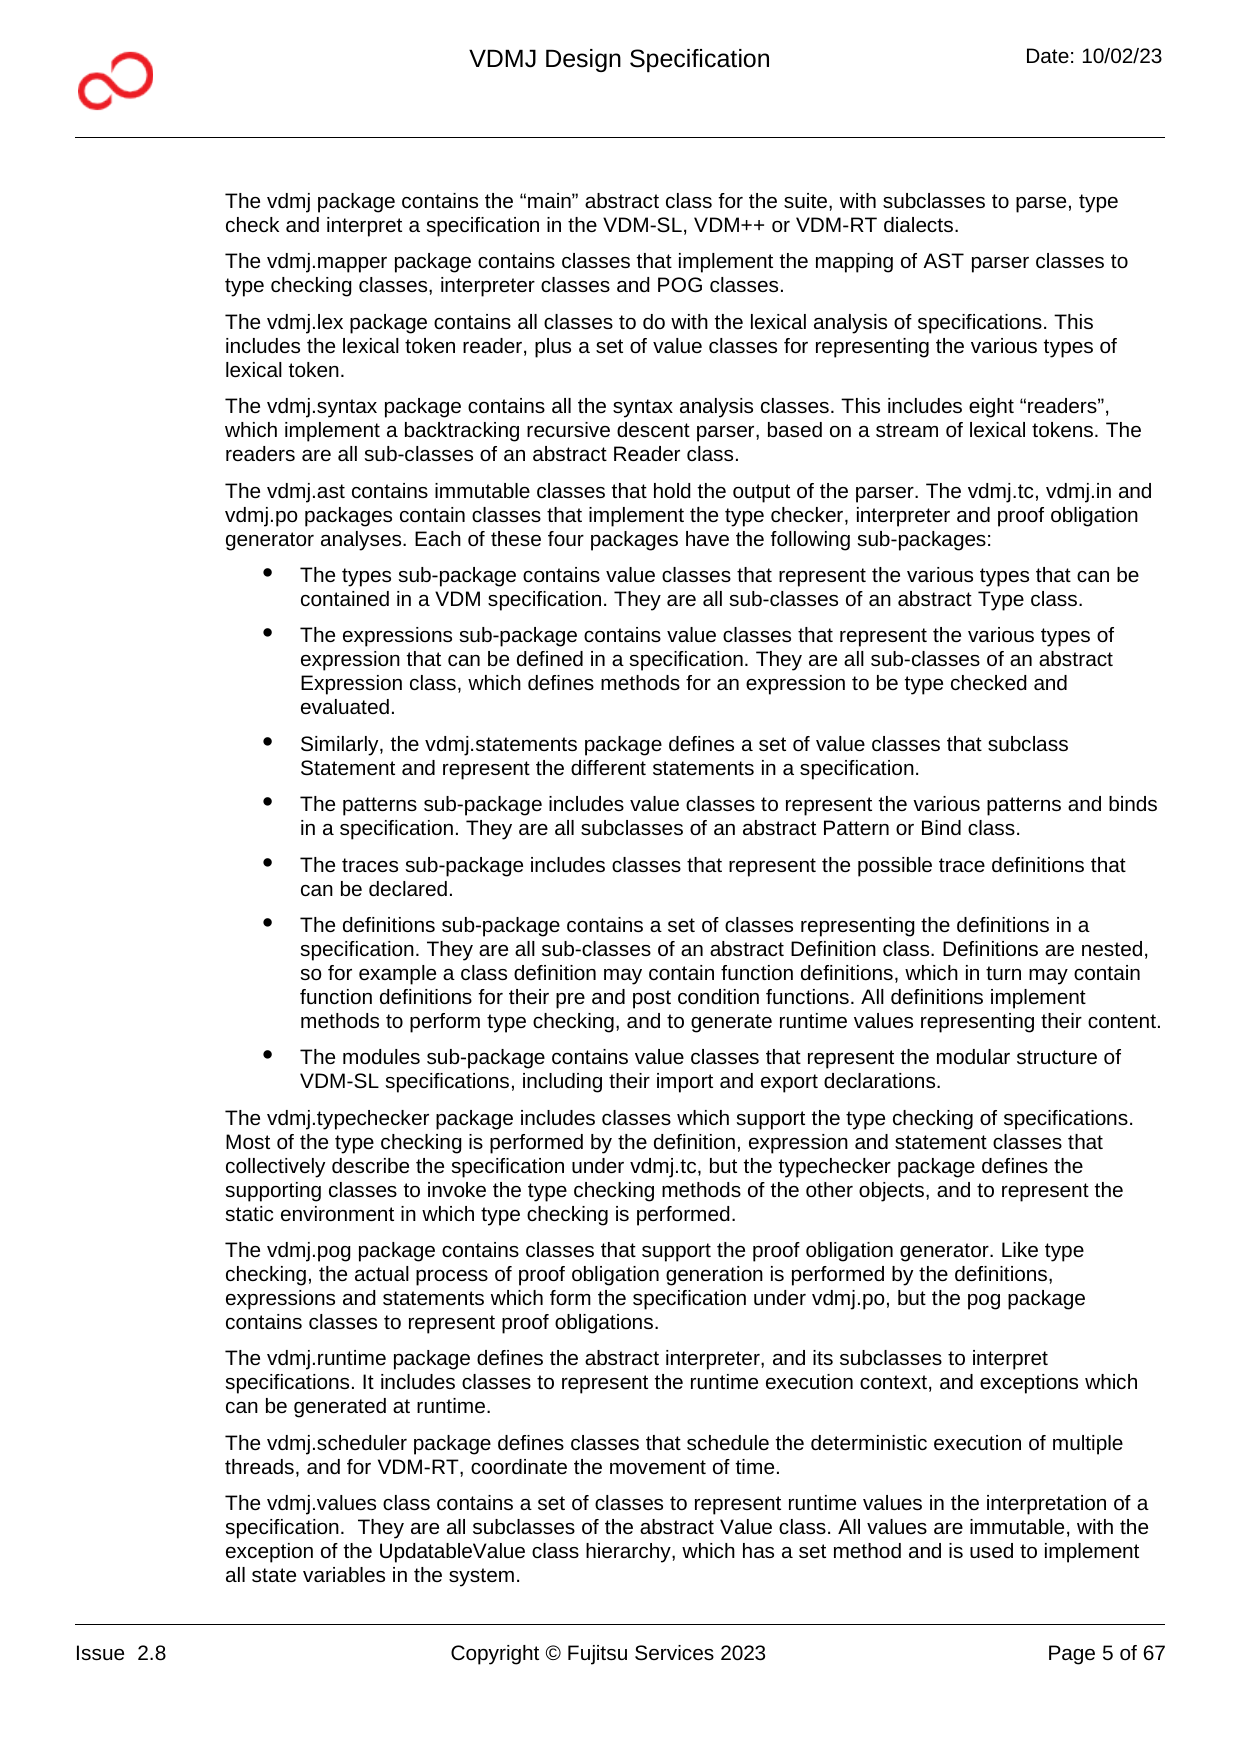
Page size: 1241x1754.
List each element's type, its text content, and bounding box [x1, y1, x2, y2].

list The patterns sub-package includes value classes to represent the various patterns and binds in a specification. They are all subclasses of an abstract Pattern or Bind class. [262, 792, 1165, 840]
list The definitions sub-package contains a set of classes representing the definitions in a specification. They are all sub-classes of an abstract Definition class. Definitions are nested, so for example a class definition may contain function definitions, which in turn may contain function definitions for their pre and post condition functions. All definitions implement methods to perform type checking, and to generate runtime values representing their content. [262, 913, 1165, 1033]
text The vdmj.scheduler package defines classes that schedule the deterministic execution of multiple threads, and for VDM-RT, coordinate the movement of time. [225, 1431, 1165, 1479]
text The vdmj.ast contains immutable classes that hold the output of the parser. The vdmj.tc, vdmj.in and vdmj.po packages contain classes that implement the type checker, interpreter and proof obligation generator analyses. Each of these four packages have the following sub-packages: [225, 479, 1165, 551]
text The vdmj.mapper package contains classes that implement the mapping of AST parser classes to type checking classes, interpreter classes and POG classes. [225, 250, 1165, 298]
text The vdmj.syntax package contains all the syntax analysis classes. This includes eight “readers”, which implement a backtracking recursive descent parser, based on a stream of lexical tokens. The readers are all sub-classes of an abstract Reader class. [225, 394, 1165, 466]
text The vdmj.typechecker package includes classes which support the type checking of specifications. Most of the type checking is performed by the definition, expression and statement classes that collectively describe the specification under vdmj.tc, but the typechecker package defines the supporting classes to invoke the type checking methods of the other objects, and to represent the static environment in which type checking is performed. [225, 1106, 1165, 1226]
list The traces sub-package includes classes that represent the possible trace definitions that can be declared. [262, 853, 1165, 901]
text The vdmj package contains the “main” abstract class for the suite, with subclasses to parse, type check and interpret a specification in the VDM-SL, VDM++ or VDM-RT dialects. [225, 189, 1165, 237]
text The vdmj.pog package contains classes that support the proof obligation generator. Like type checking, the actual process of proof obligation generation is performed by the definitions, expressions and statements which form the specification under vdmj.po, but the pog package contains classes to represent proof obligations. [225, 1238, 1165, 1334]
list The expressions sub-package contains value classes that represent the various types of expression that can be defined in a specification. They are all sub-classes of an abstract Expression class, which defines methods for an expression to be type checked and evaluated. [262, 624, 1165, 719]
list The modules sub-package contains value classes that represent the modular structure of VDM-SL specifications, including their import and export declarations. [262, 1046, 1165, 1093]
text The vdmj.lex package contains all classes to do with the lexical analysis of specifications. This includes the lexical token reader, plus a set of value classes for representing the various types of lexical token. [225, 310, 1165, 382]
picture [78, 44, 153, 120]
list The types sub-package contains value classes that represent the various types that can be contained in a VDM specification. They are all sub-classes of an abstract Type class. [262, 563, 1165, 611]
text The vdmj.runtime package defines the abstract interpreter, and its subclasses to interpret specifications. It includes classes to represent the runtime execution context, and exceptions which can be generated at runtime. [225, 1347, 1165, 1418]
list Similarly, the vdmj.statements package defines a set of value classes that subclass Statement and represent the different statements in a specification. [262, 732, 1165, 780]
text The vdmj.values class contains a set of classes to represent runtime values in the interpretation of a specification. They are all subclasses of the abstract Value class. All values are immutable, with the exception of the UpdatableValue class hierarchy, which has a set method and is used to implement all state variables in the system. [225, 1491, 1165, 1587]
